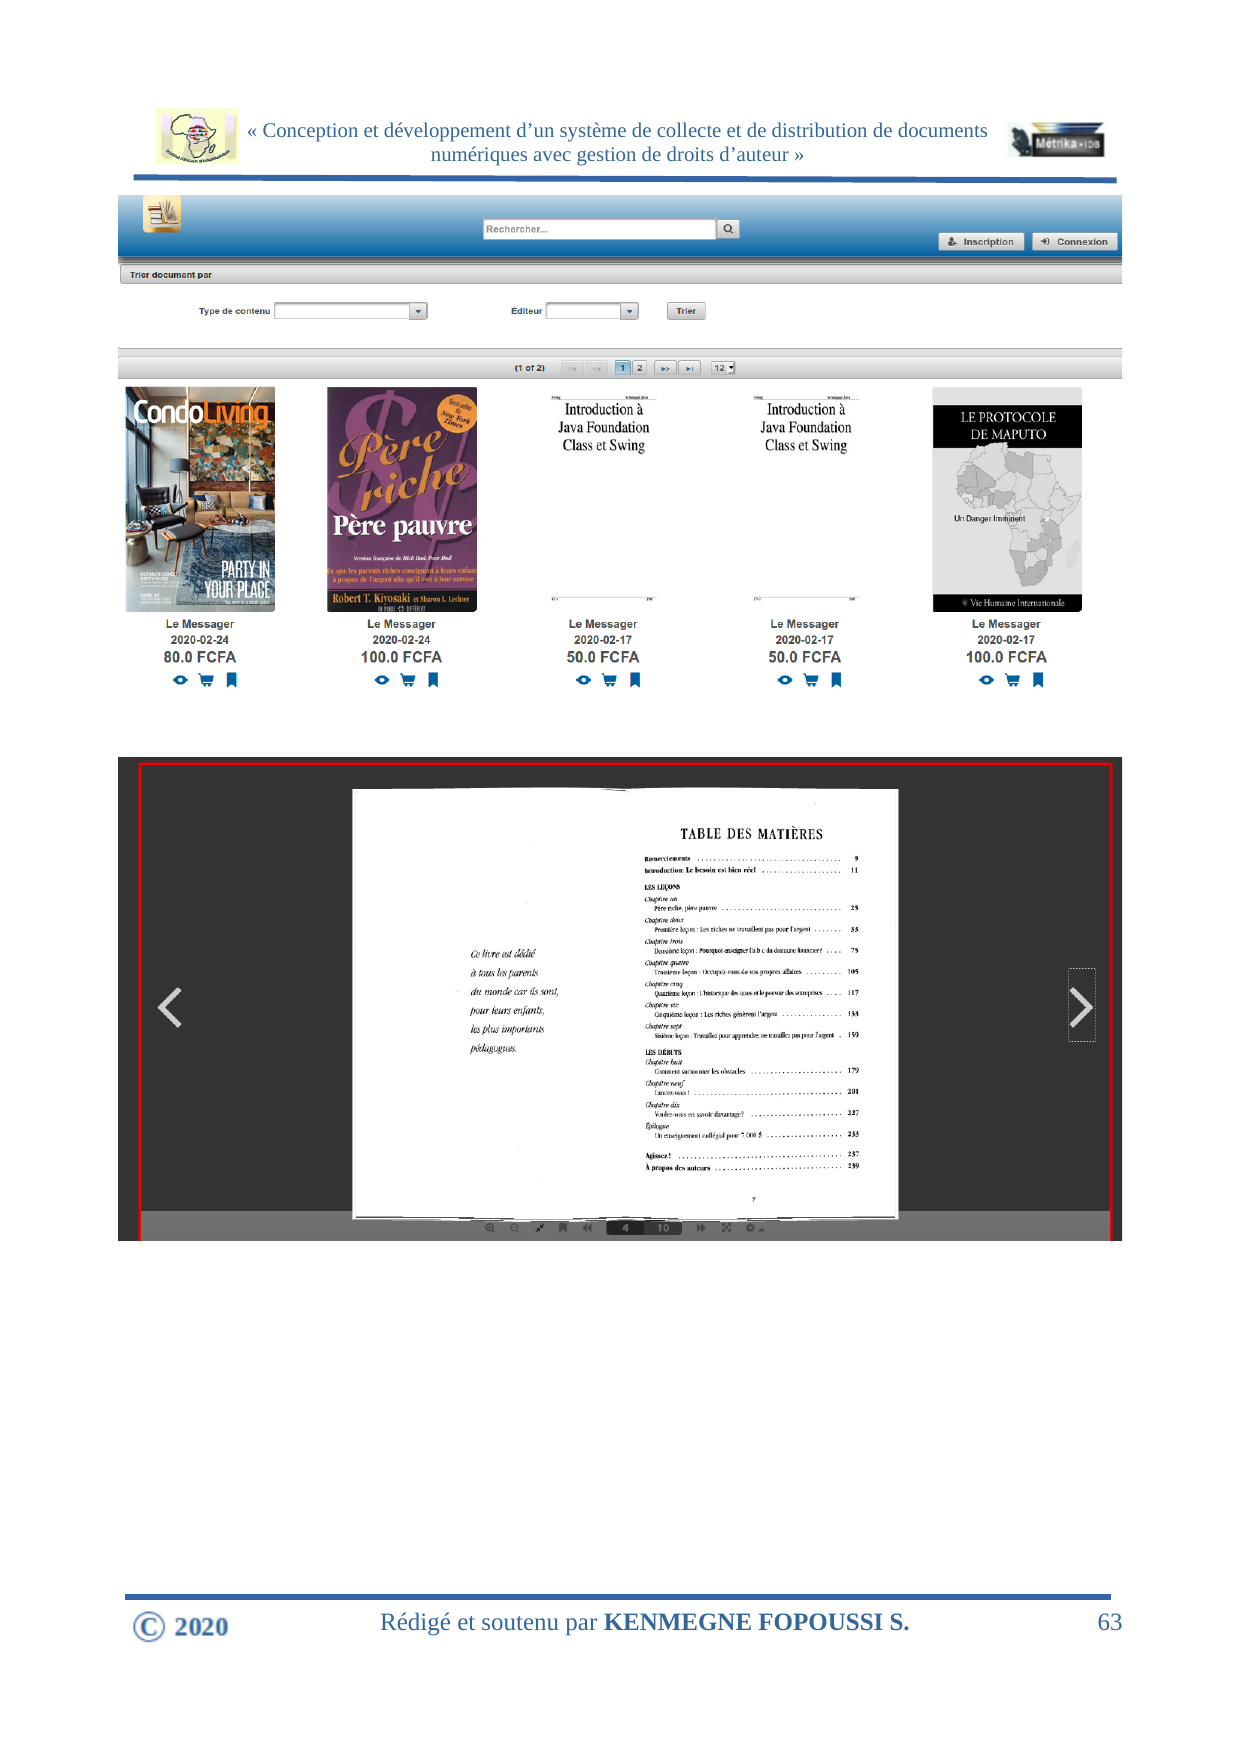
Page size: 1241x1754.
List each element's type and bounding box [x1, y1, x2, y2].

picture [1003, 116, 1109, 160]
picture [154, 107, 241, 166]
picture [118, 195, 1123, 697]
picture [118, 757, 1123, 1241]
picture [126, 1604, 231, 1647]
